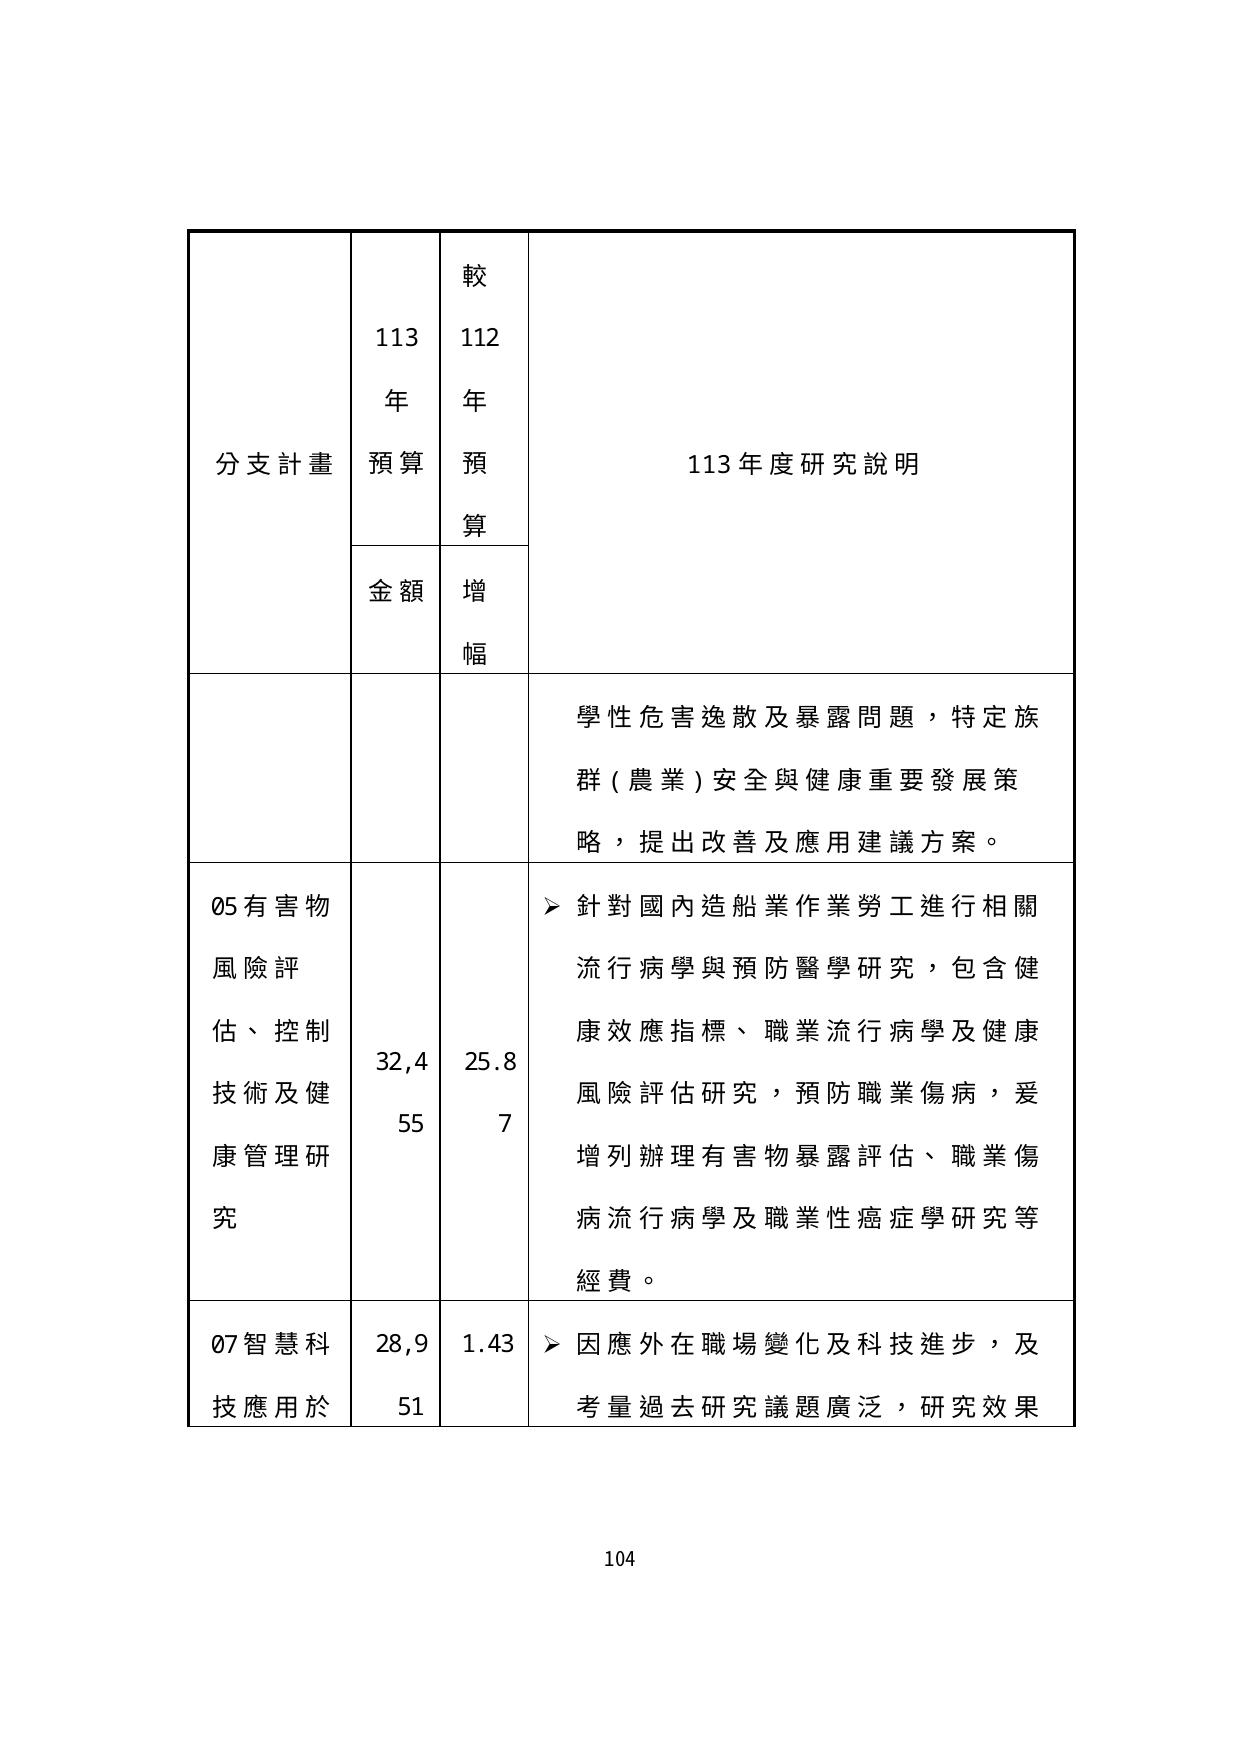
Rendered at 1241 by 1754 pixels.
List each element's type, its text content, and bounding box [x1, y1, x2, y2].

table_cell [441, 674, 528, 862]
table_cell 25.87 [441, 863, 528, 1300]
table_cell 32,455 [352, 863, 439, 1300]
table_cell [352, 674, 439, 862]
table_cell 針對國內造船業作業勞工進行相關流行病學與預防醫學研究，包含健康效應指標、職業流行病學及健康風險評估研究，預防職業傷病，爰增列辦理有害物暴露評估、職業傷病流行病學及職業性癌症學研究等經費。 [529, 863, 1073, 1300]
table_cell 1.43 [441, 1301, 528, 1426]
table_cell [190, 674, 350, 862]
table_cell 28,951 [352, 1301, 439, 1426]
table_header 較112年預算 [441, 233, 528, 545]
table_cell 金額 [352, 546, 439, 673]
table_cell 05有害物風險評估、控制技術及健康管理研究 [190, 863, 350, 1300]
table_cell 因應外在職場變化及科技進步，及考量過去研究議題廣泛，研究效果 [529, 1301, 1073, 1426]
table_cell 增幅 [441, 546, 528, 673]
table_header 分支計畫 [190, 233, 350, 673]
table_cell 學性危害逸散及暴露問題，特定族群(農業)安全與健康重要發展策略，提出改善及應用建議方案。 [529, 674, 1073, 862]
table_cell 07智慧科技應用於 [190, 1301, 350, 1426]
table_header 113年度研究說明 [529, 233, 1073, 673]
table_header 113年 預算 [352, 233, 439, 545]
